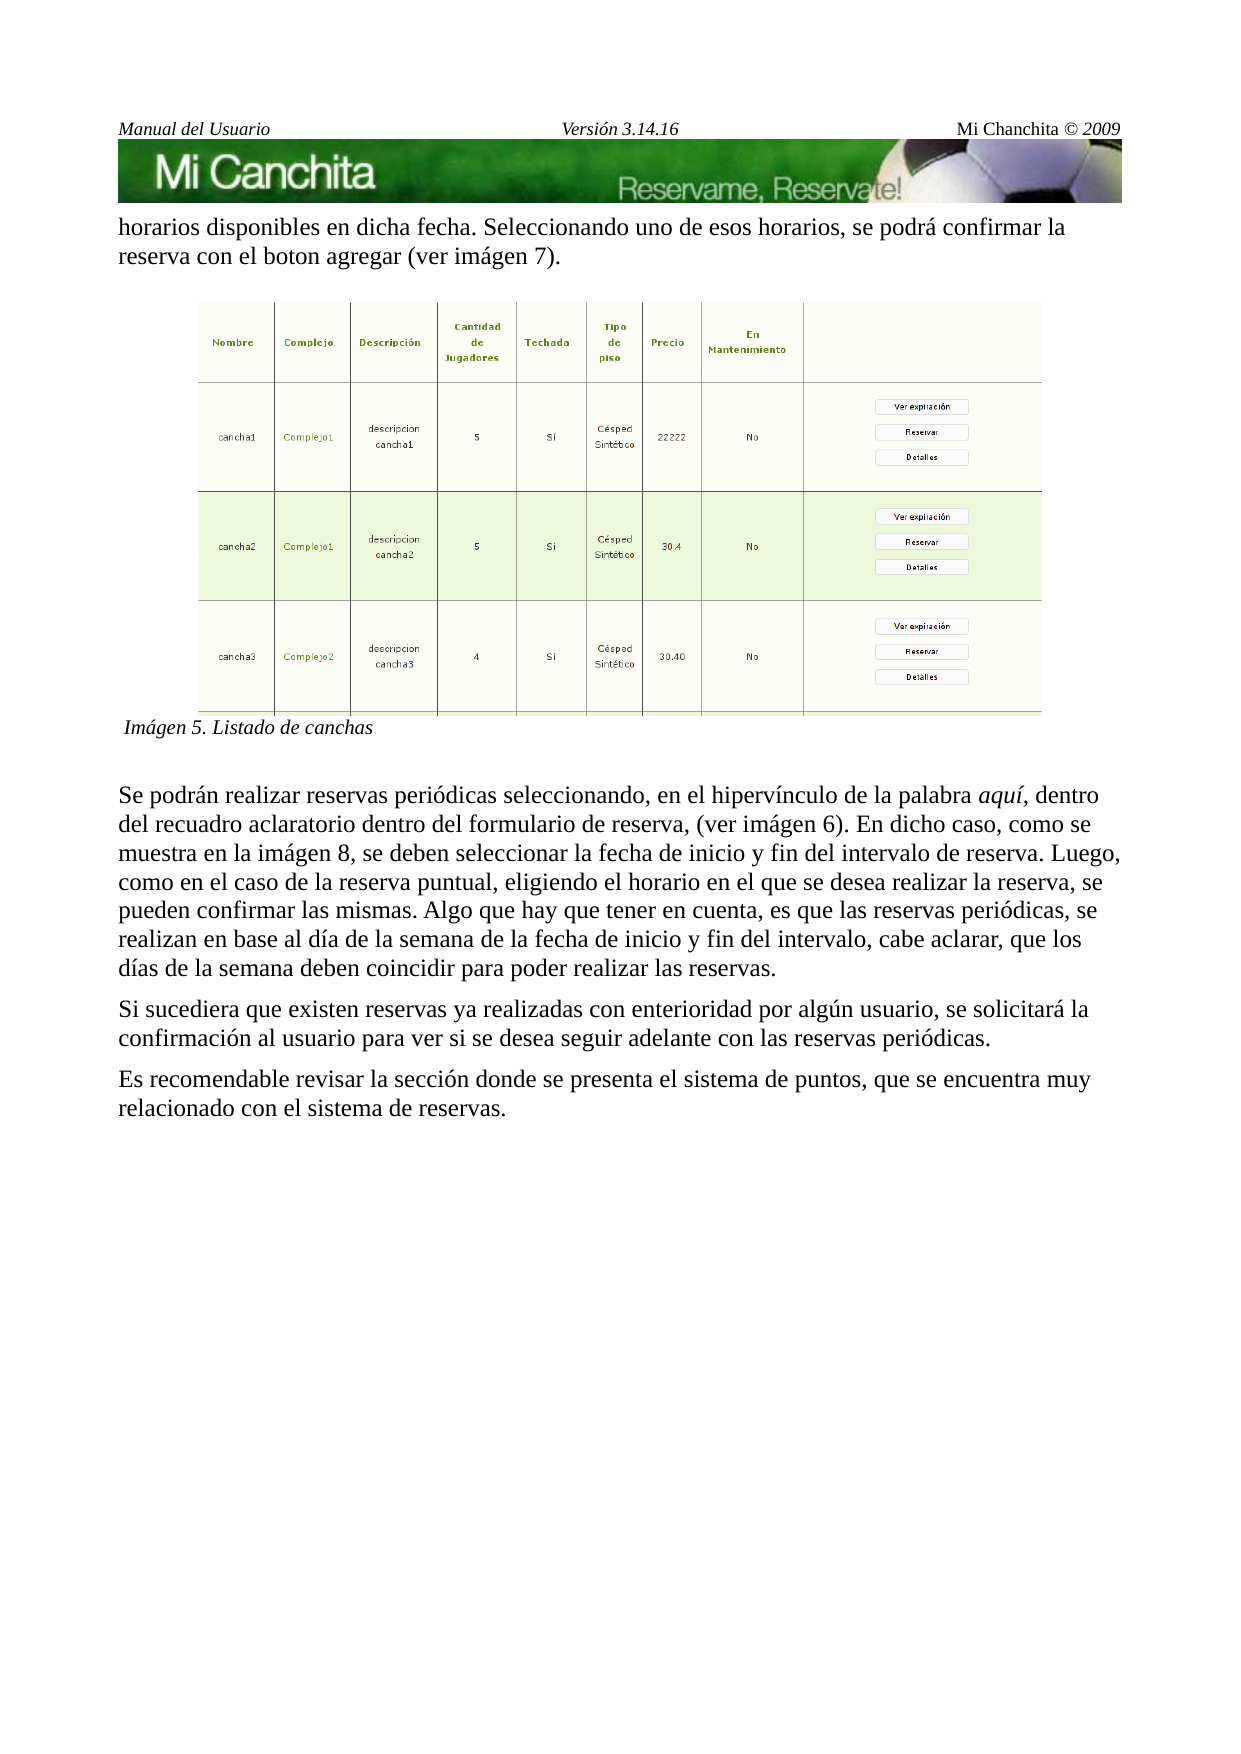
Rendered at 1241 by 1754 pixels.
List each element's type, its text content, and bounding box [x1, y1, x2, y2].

text horarios disponibles en dicha fecha. Seleccionando uno de esos horarios, se podrá confirmar la reserva con el boton agregar (ver imágen 7). [118, 212, 1122, 270]
text Imágen 5. Listado de canchas [124, 716, 1116, 739]
picture [118, 139, 1122, 203]
text Si sucediera que existen reservas ya realizadas con enterioridad por algún usuario, se solicitará la confirmación al usuario para ver si se desea seguir adelante con las reservas periódicas. [118, 994, 1122, 1052]
picture [193, 298, 1047, 716]
text Se podrán realizar reservas periódicas seleccionando, en el hipervínculo de la palabra aquí, dentro del recuadro aclaratorio dentro del formulario de reserva, (ver imágen 6). En dicho caso, como se muestra en la imágen 8, se deben seleccionar la fecha de inicio y fin del intervalo de reserva. Luego, como en el caso de la reserva puntual, eligiendo el horario en el que se desea realizar la reserva, se pueden confirmar las mismas. Algo que hay que tener en cuenta, es que las reservas periódicas, se realizan en base al día de la semana de la fecha de inicio y fin del intervalo, cabe aclarar, que los días de la semana deben coincidir para poder realizar las reservas. [118, 781, 1122, 982]
text Es recomendable revisar la sección donde se presenta el sistema de puntos, que se encuentra muy relacionado con el sistema de reservas. [118, 1064, 1122, 1122]
